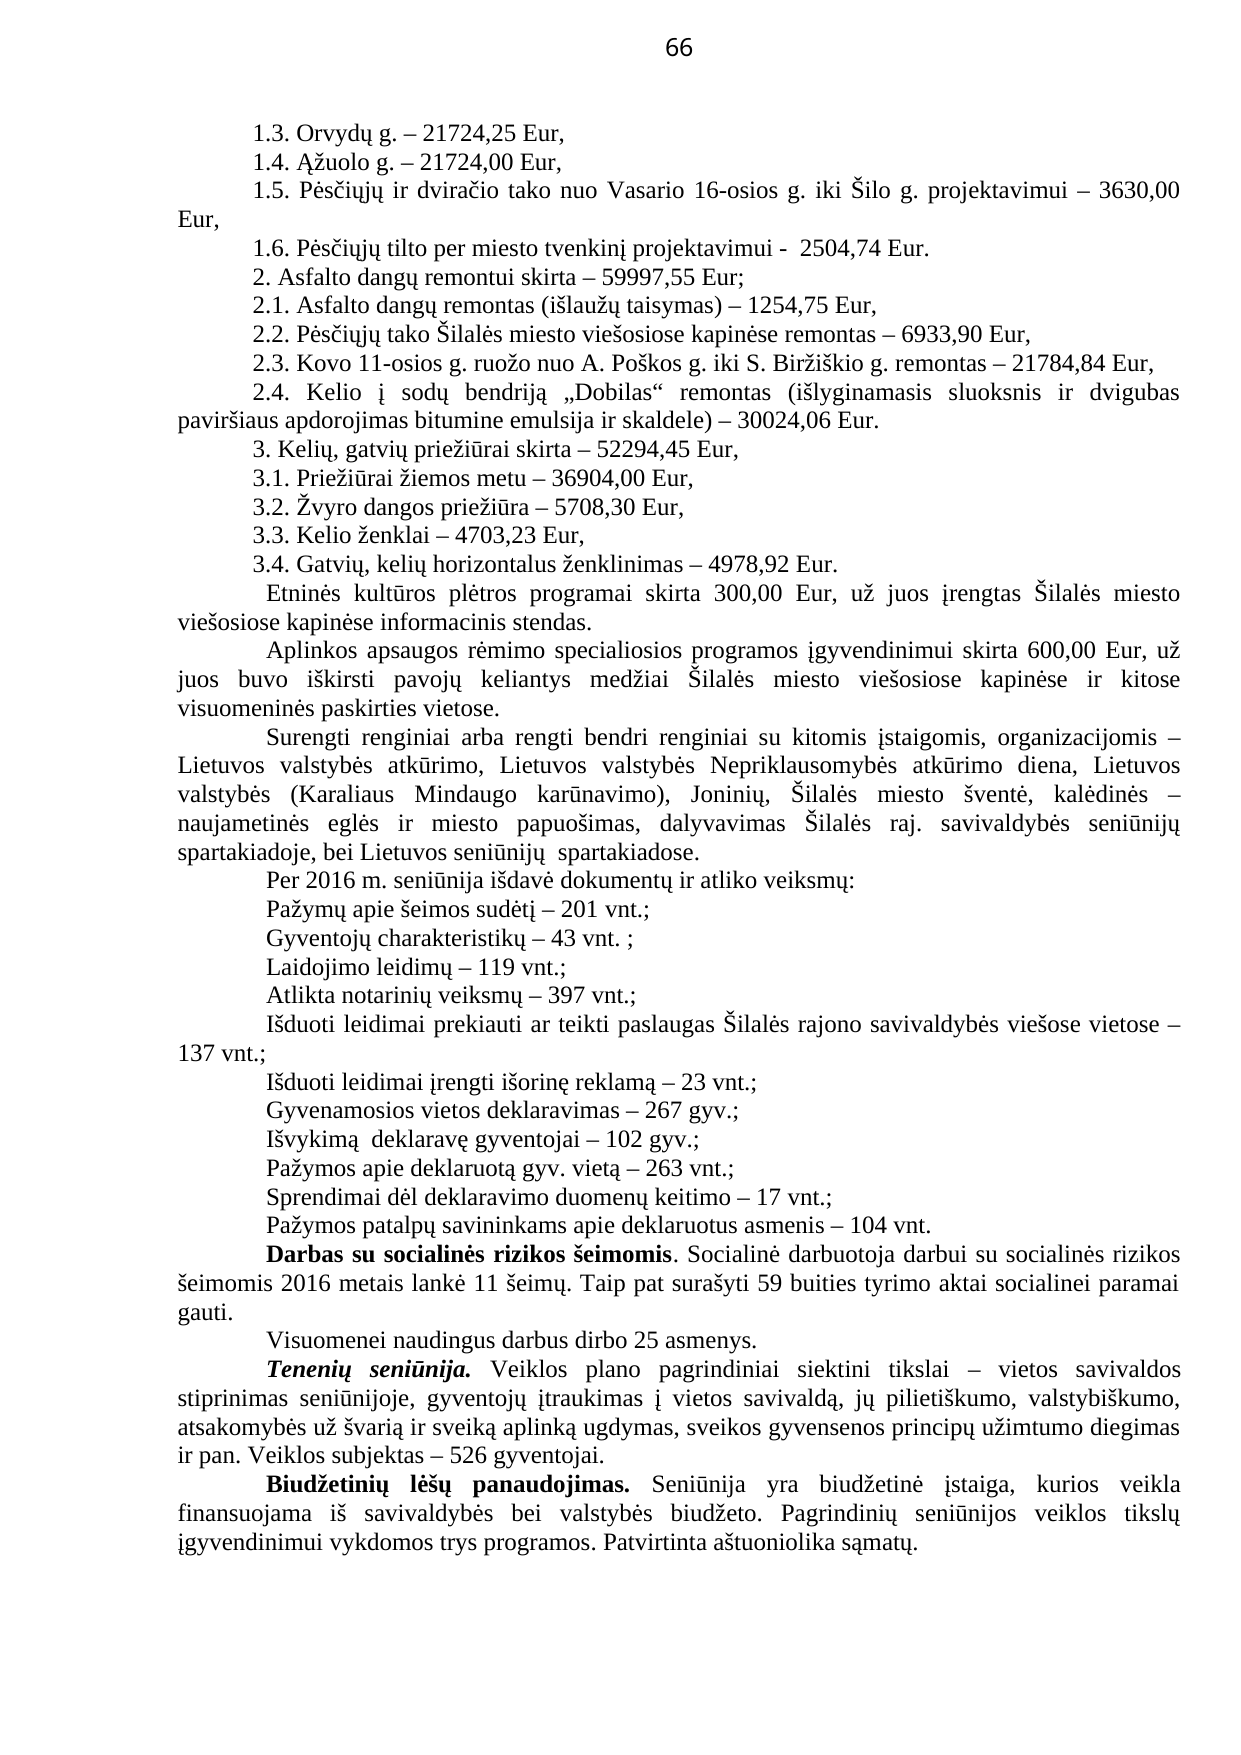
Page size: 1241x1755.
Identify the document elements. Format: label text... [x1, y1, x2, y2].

text 2.3. Kovo 11-osios g. ruožo nuo A. Poškos g. iki S. Biržiškio g. remontas – 21784,84 Eur, [177, 348, 1181, 377]
text 2.4. Kelio į sodų bendriją „Dobilas“ remontas (išlyginamasis sluoksnis ir dvigubas paviršiaus apdorojimas bitumine emulsija ir skaldele) – 30024,06 Eur. [177, 377, 1181, 434]
text Išduoti leidimai prekiauti ar teikti paslaugas Šilalės rajono savivaldybės viešose vietose – 137 vnt.; [177, 1009, 1181, 1067]
text Atlikta notarinių veiksmų – 397 vnt.; [177, 981, 1181, 1009]
text 1.6. Pėsčiųjų tilto per miesto tvenkinį projektavimui - 2504,74 Eur. [177, 233, 1181, 262]
text Išduoti leidimai įrengti išorinę reklamą – 23 vnt.; [177, 1067, 1181, 1096]
text 2.2. Pėsčiųjų tako Šilalės miesto viešosiose kapinėse remontas – 6933,90 Eur, [177, 319, 1181, 348]
text 3.1. Priežiūrai žiemos metu – 36904,00 Eur, [177, 463, 1181, 492]
text 1.4. Ąžuolo g. – 21724,00 Eur, [177, 147, 1181, 176]
text Pažymos apie deklaruotą gyv. vietą – 263 vnt.; [177, 1153, 1181, 1182]
text Gyvenamosios vietos deklaravimas – 267 gyv.; [177, 1096, 1181, 1124]
text Laidojimo leidimų – 119 vnt.; [177, 952, 1181, 981]
text Biudžetinių lėšų panaudojimas. Seniūnija yra biudžetinė įstaiga, kurios veikla finansuojama iš savivaldybės bei valstybės biudžeto. Pagrindinių seniūnijos veiklos tikslų įgyvendinimui vykdomos trys programos. Patvirtinta aštuoniolika sąmatų. [177, 1469, 1181, 1556]
text Etninės kultūros plėtros programai skirta 300,00 Eur, už juos įrengtas Šilalės miesto viešosiose kapinėse informacinis stendas. [177, 578, 1181, 636]
text Tenenių seniūnija. Veiklos plano pagrindiniai siektini tikslai – vietos savivaldos stiprinimas seniūnijoje, gyventojų įtraukimas į vietos savivaldą, jų pilietiškumo, valstybiškumo, atsakomybės už švarią ir sveiką aplinką ugdymas, sveikos gyvensenos principų užimtumo diegimas ir pan. Veiklos subjektas – 526 gyventojai. [177, 1354, 1181, 1469]
text 1.5. Pėsčiųjų ir dviračio tako nuo Vasario 16-osios g. iki Šilo g. projektavimui – 3630,00 Eur, [177, 176, 1181, 233]
text 3.2. Žvyro dangos priežiūra – 5708,30 Eur, [177, 492, 1181, 521]
text Visuomenei naudingus darbus dirbo 25 asmenys. [177, 1326, 1181, 1354]
text Gyventojų charakteristikų – 43 vnt. ; [177, 923, 1181, 952]
text Išvykimą deklaravę gyventojai – 102 gyv.; [177, 1124, 1181, 1153]
text 3.4. Gatvių, kelių horizontalus ženklinimas – 4978,92 Eur. [177, 549, 1181, 578]
text 2. Asfalto dangų remontui skirta – 59997,55 Eur; [177, 262, 1181, 291]
text Pažymos patalpų savininkams apie deklaruotus asmenis – 104 vnt. [177, 1211, 1181, 1239]
text 3.3. Kelio ženklai – 4703,23 Eur, [177, 521, 1181, 549]
text Surengti renginiai arba rengti bendri renginiai su kitomis įstaigomis, organizacijomis – Lietuvos valstybės atkūrimo, Lietuvos valstybės Nepriklausomybės atkūrimo diena, Lietuvos valstybės (Karaliaus Mindaugo karūnavimo), Joninių, Šilalės miesto šventė, kalėdinės – naujametinės eglės ir miesto papuošimas, dalyvavimas Šilalės raj. savivaldybės seniūnijų spartakiadoje, bei Lietuvos seniūnijų spartakiadose. [177, 722, 1181, 866]
text Per 2016 m. seniūnija išdavė dokumentų ir atliko veiksmų: [177, 866, 1181, 894]
text Darbas su socialinės rizikos šeimomis. Socialinė darbuotoja darbui su socialinės rizikos šeimomis 2016 metais lankė 11 šeimų. Taip pat surašyti 59 buities tyrimo aktai socialinei paramai gauti. [177, 1239, 1181, 1326]
text Aplinkos apsaugos rėmimo specialiosios programos įgyvendinimui skirta 600,00 Eur, už juos buvo iškirsti pavojų keliantys medžiai Šilalės miesto viešosiose kapinėse ir kitose visuomeninės paskirties vietose. [177, 636, 1181, 722]
text 2.1. Asfalto dangų remontas (išlaužų taisymas) – 1254,75 Eur, [177, 291, 1181, 319]
text 1.3. Orvydų g. – 21724,25 Eur, [177, 118, 1181, 147]
text Pažymų apie šeimos sudėtį – 201 vnt.; [177, 894, 1181, 923]
text Sprendimai dėl deklaravimo duomenų keitimo – 17 vnt.; [177, 1182, 1181, 1211]
text 3. Kelių, gatvių priežiūrai skirta – 52294,45 Eur, [177, 434, 1181, 463]
